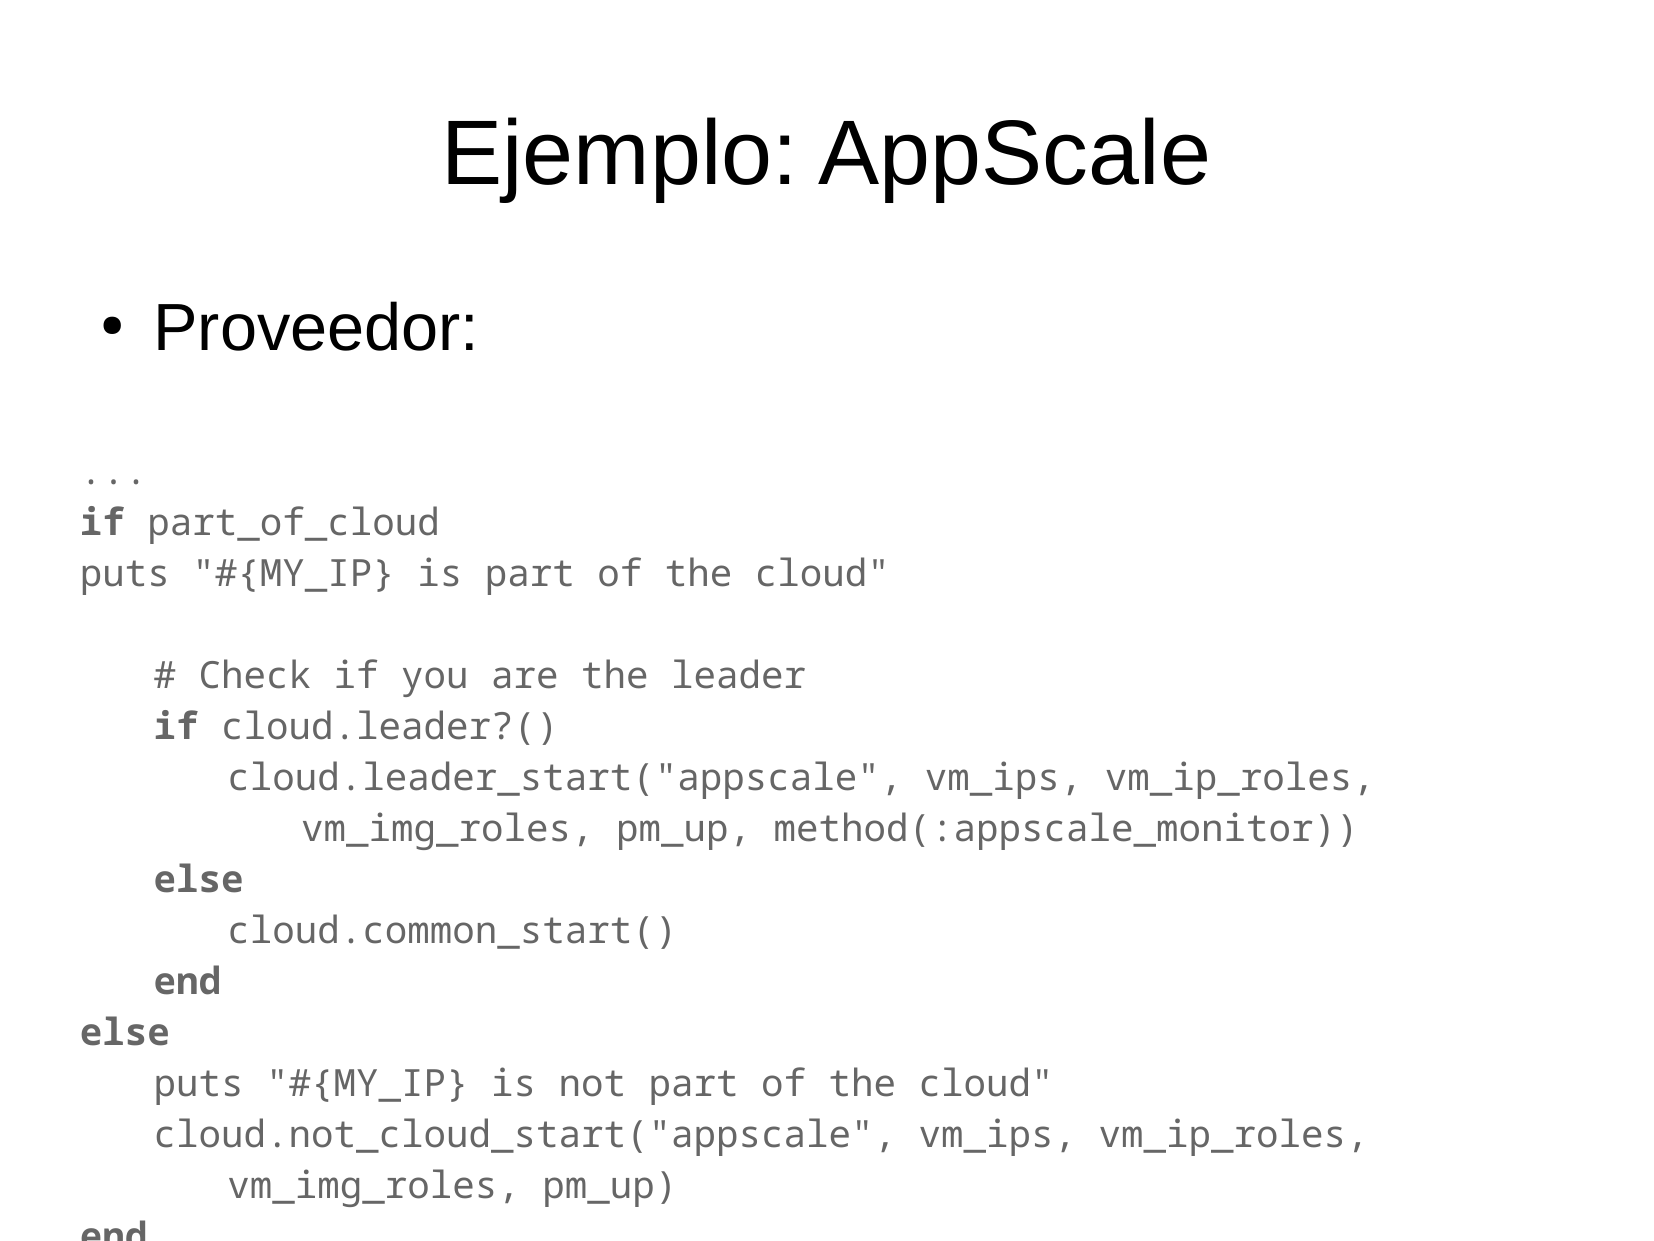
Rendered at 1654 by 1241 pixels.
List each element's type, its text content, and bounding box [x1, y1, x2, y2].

text_box ... if part_of_cloud puts "#{MY_IP} is part of the cloud" # Check if you are the leader if cloud.leader?() cloud.leader_start("appscale", vm_ips, vm_ip_roles, vm_img_roles, pm_up, method(:appscale_monitor)) else cloud.common_start() end else puts "#{MY_IP} is not part of the cloud" cloud.not_cloud_start("appscale", vm_ips, vm_ip_roles, vm_img_roles, pm_up) end ... [64, 437, 1589, 1200]
title Ejemplo: AppScale [82, 49, 1571, 257]
list Proveedor: [82, 290, 1538, 437]
